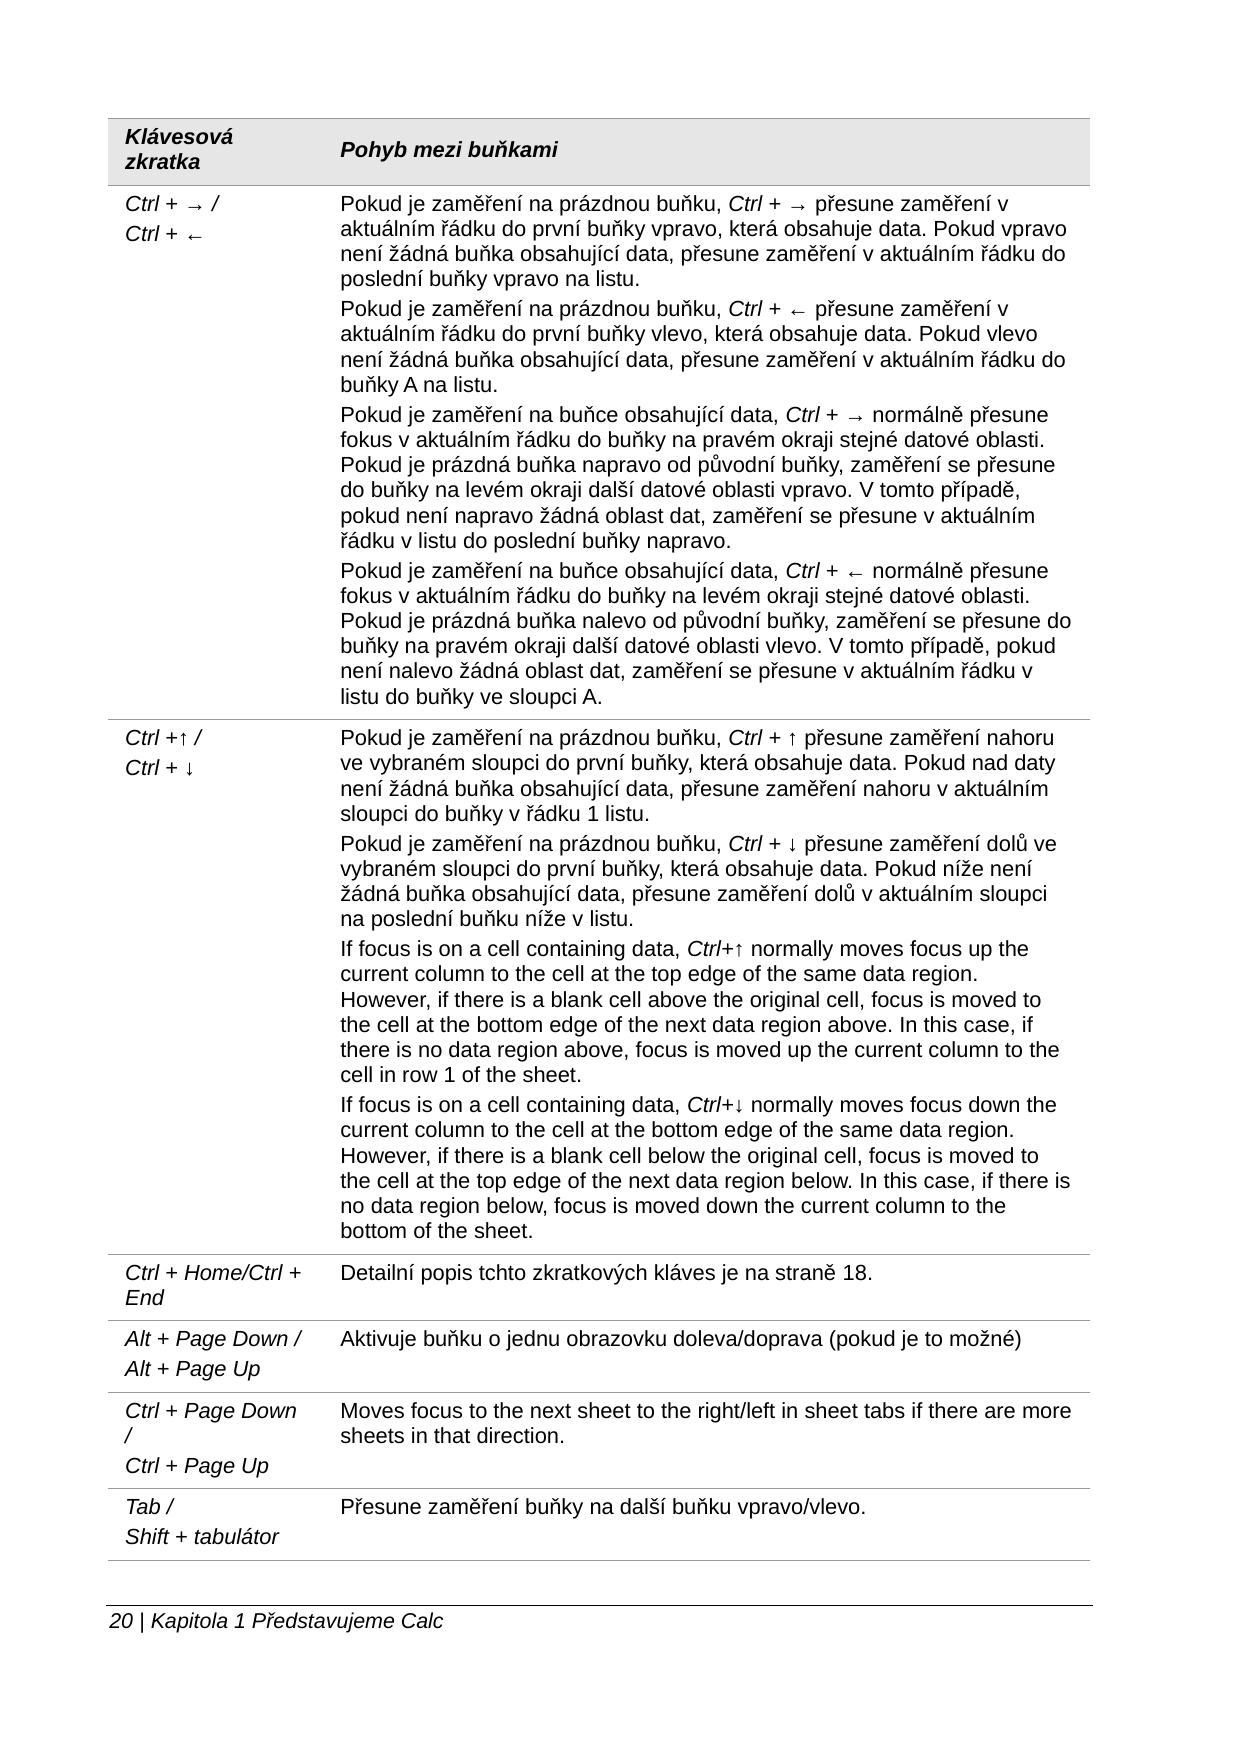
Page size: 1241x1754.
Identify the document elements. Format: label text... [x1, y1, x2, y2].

table_cell Pokud je zaměření na prázdnou buňku, Ctrl + ↑ přesune zaměření nahoru ve vybraném sloupci do první buňky, která obsahuje data. Pokud nad daty není žádná buňka obsahující data, přesune zaměření nahoru v aktuálním sloupci do buňky v řádku 1 listu. Pokud je zaměření na prázdnou buňku, Ctrl + ↓ přesune zaměření dolů ve vybraném sloupci do první buňky, která obsahuje data. Pokud níže není žádná buňka obsahující data, přesune zaměření dolů v aktuálním sloupci na poslední buňku níže v listu. If focus is on a cell containing data, Ctrl+↑ normally moves focus up the current column to the cell at the top edge of the same data region. However, if there is a blank cell above the original cell, focus is moved to the cell at the bottom edge of the next data region above. In this case, if there is no data region above, focus is moved up the current column to the cell in row 1 of the sheet. If focus is on a cell containing data, Ctrl+↓ normally moves focus down the current column to the cell at the bottom edge of the same data region. However, if there is a blank cell below the original cell, focus is moved to the cell at the top edge of the next data region below. In this case, if there is no data region below, focus is moved down the current column to the bottom of the sheet. [323, 720, 1090, 1254]
table_cell Tab / Shift + tabulátor [108, 1489, 323, 1560]
table_cell Detailní popis tchto zkratkových kláves je na straně 17. [323, 1255, 1090, 1320]
table_cell Ctrl + Page Down / Ctrl + Page Up [108, 1393, 323, 1488]
table_cell Pokud je zaměření na prázdnou buňku, Ctrl + → přesune zaměření v aktuálním řádku do první buňky vpravo, která obsahuje data. Pokud vpravo není žádná buňka obsahující data, přesune zaměření v aktuálním řádku do poslední buňky vpravo na listu. Pokud je zaměření na prázdnou buňku, Ctrl + ← přesune zaměření v aktuálním řádku do první buňky vlevo, která obsahuje data. Pokud vlevo není žádná buňka obsahující data, přesune zaměření v aktuálním řádku do buňky A na listu. Pokud je zaměření na buňce obsahující data, Ctrl + → normálně přesune fokus v aktuálním řádku do buňky na pravém okraji stejné datové oblasti. Pokud je prázdná buňka napravo od původní buňky, zaměření se přesune do buňky na levém okraji další datové oblasti vpravo. V tomto případě, pokud není napravo žádná oblast dat, zaměření se přesune v aktuálním řádku v listu do poslední buňky napravo. Pokud je zaměření na buňce obsahující data, Ctrl + ← normálně přesune fokus v aktuálním řádku do buňky na levém okraji stejné datové oblasti. Pokud je prázdná buňka nalevo od původní buňky, zaměření se přesune do buňky na pravém okraji další datové oblasti vlevo. V tomto případě, pokud není nalevo žádná oblast dat, zaměření se přesune v aktuálním řádku v listu do buňky ve sloupci A. [323, 186, 1090, 719]
table_header Klávesová zkratka [108, 119, 323, 185]
table_cell Ctrl +↑ / Ctrl + ↓ [108, 720, 323, 1254]
table_header Pohyb mezi buňkami [323, 119, 1090, 185]
table_cell Přesune zaměření buňky na další buňku vpravo/vlevo. [323, 1489, 1090, 1560]
table_cell Aktivuje buňku o jednu obrazovku doleva/doprava (pokud je to možné) [323, 1321, 1090, 1392]
table_cell Ctrl + → / Ctrl + ← [108, 186, 323, 719]
table_cell Moves focus to the next sheet to the right/left in sheet tabs if there are more sheets in that direction. [323, 1393, 1090, 1488]
table_cell Ctrl + Home/Ctrl + End [108, 1255, 323, 1320]
table_cell Alt + Page Down / Alt + Page Up [108, 1321, 323, 1392]
